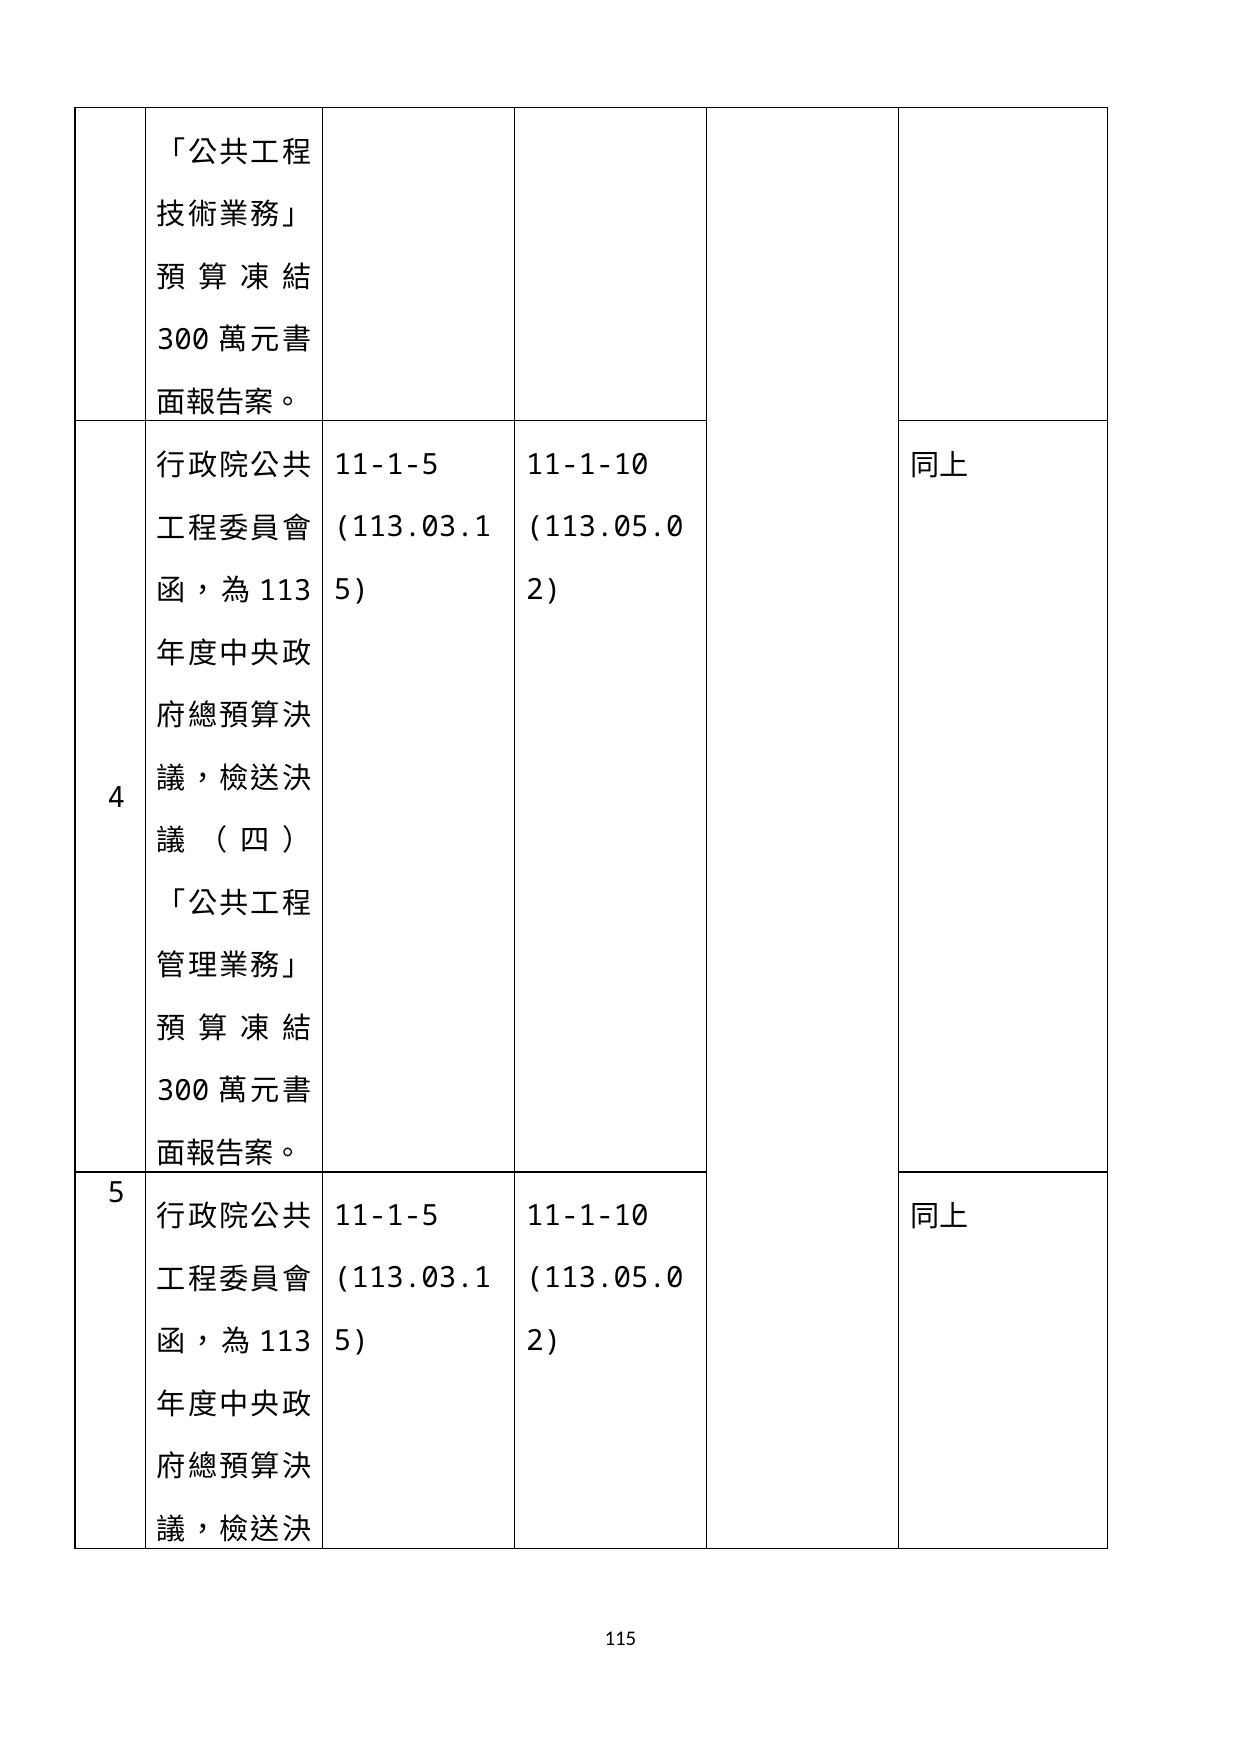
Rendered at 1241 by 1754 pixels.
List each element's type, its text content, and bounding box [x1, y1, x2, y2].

table_cell [707, 108, 898, 1547]
table_cell 11-1-5 (113.03.15) [323, 1173, 514, 1547]
table_cell 4 [76, 421, 145, 1171]
table_cell 同上 [899, 421, 1107, 1171]
table_cell 行政院公共工程委員會函，為113年度中央政府總預算決議，檢送決議（四）「公共工程管理業務」預算凍結300萬元書面報告案。 [146, 421, 322, 1171]
table_cell 11-1-5 (113.03.15) [323, 421, 514, 1171]
table_cell [323, 108, 514, 420]
table_cell 「公共工程技術業務」預算凍結300萬元書面報告案。 [146, 108, 322, 420]
table_cell 11-1-10 (113.05.02) [515, 421, 706, 1171]
table_cell [515, 108, 706, 420]
table_cell 11-1-10 (113.05.02) [515, 1173, 706, 1547]
table_cell [899, 108, 1107, 420]
table_cell 同上 [899, 1173, 1107, 1547]
table_cell [76, 108, 145, 420]
table_cell 5 [76, 1173, 145, 1547]
table_cell 行政院公共工程委員會函，為113年度中央政府總預算決議，檢送決 [146, 1173, 322, 1547]
